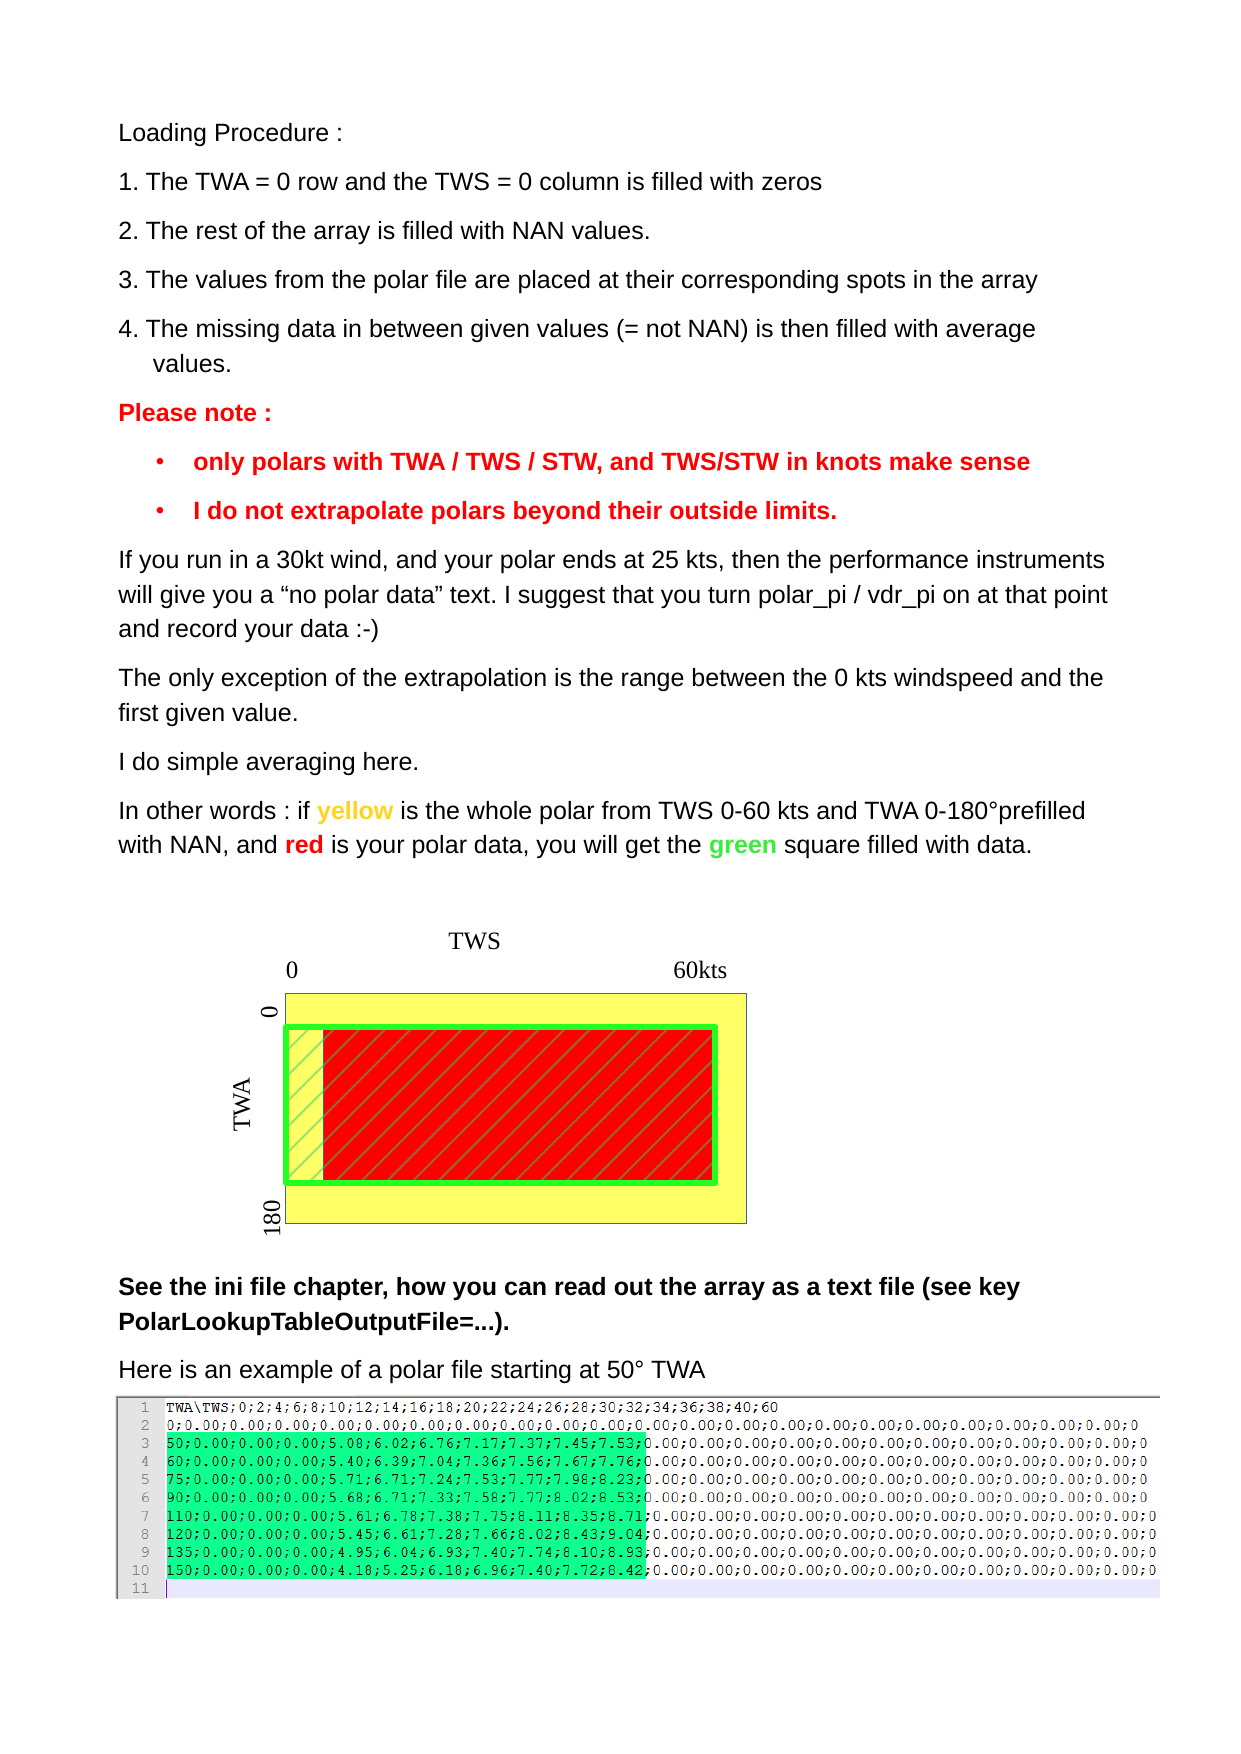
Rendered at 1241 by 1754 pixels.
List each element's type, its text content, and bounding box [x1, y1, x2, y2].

text 2. The rest of the array is filled with NAN values. [118, 216, 1122, 245]
list only polars with TWA / TWS / STW, and TWS/STW in knots make sense [156, 447, 1122, 476]
text See the ini file chapter, how you can read out the array as a text file (see key PolarLookupTableOutputFile=...). [118, 1272, 1122, 1335]
text 4. The missing data in between given values (= not NAN) is then filled with average values. [118, 314, 1122, 378]
text I do simple averaging here. [118, 747, 1122, 776]
text 1. The TWA = 0 row and the TWS = 0 column is filled with zeros [118, 167, 1122, 196]
text Loading Procedure : [118, 118, 1122, 147]
text In other words : if yellow is the whole polar from TWS 0-60 kts and TWA 0-180°prefilled with NAN, and red is your polar data, you will get the green square filled with data. [118, 796, 1122, 859]
text If you run in a 30kt wind, and your polar ends at 25 kts, then the performance instruments will give you a “no polar data” text. I suggest that you turn polar_pi / vdr_pi on at that point and record your data :-) [118, 545, 1122, 643]
picture [114, 1395, 1160, 1599]
text Please note : [118, 398, 1122, 427]
text The only exception of the extrapolation is the range between the 0 kts windspeed and the first given value. [118, 663, 1122, 727]
text Here is an example of a polar file starting at 50° TWA [118, 1356, 1122, 1384]
list I do not extrapolate polars beyond their outside limits. [156, 496, 1122, 525]
text 3. The values from the polar file are placed at their corresponding spots in the array [118, 265, 1122, 294]
